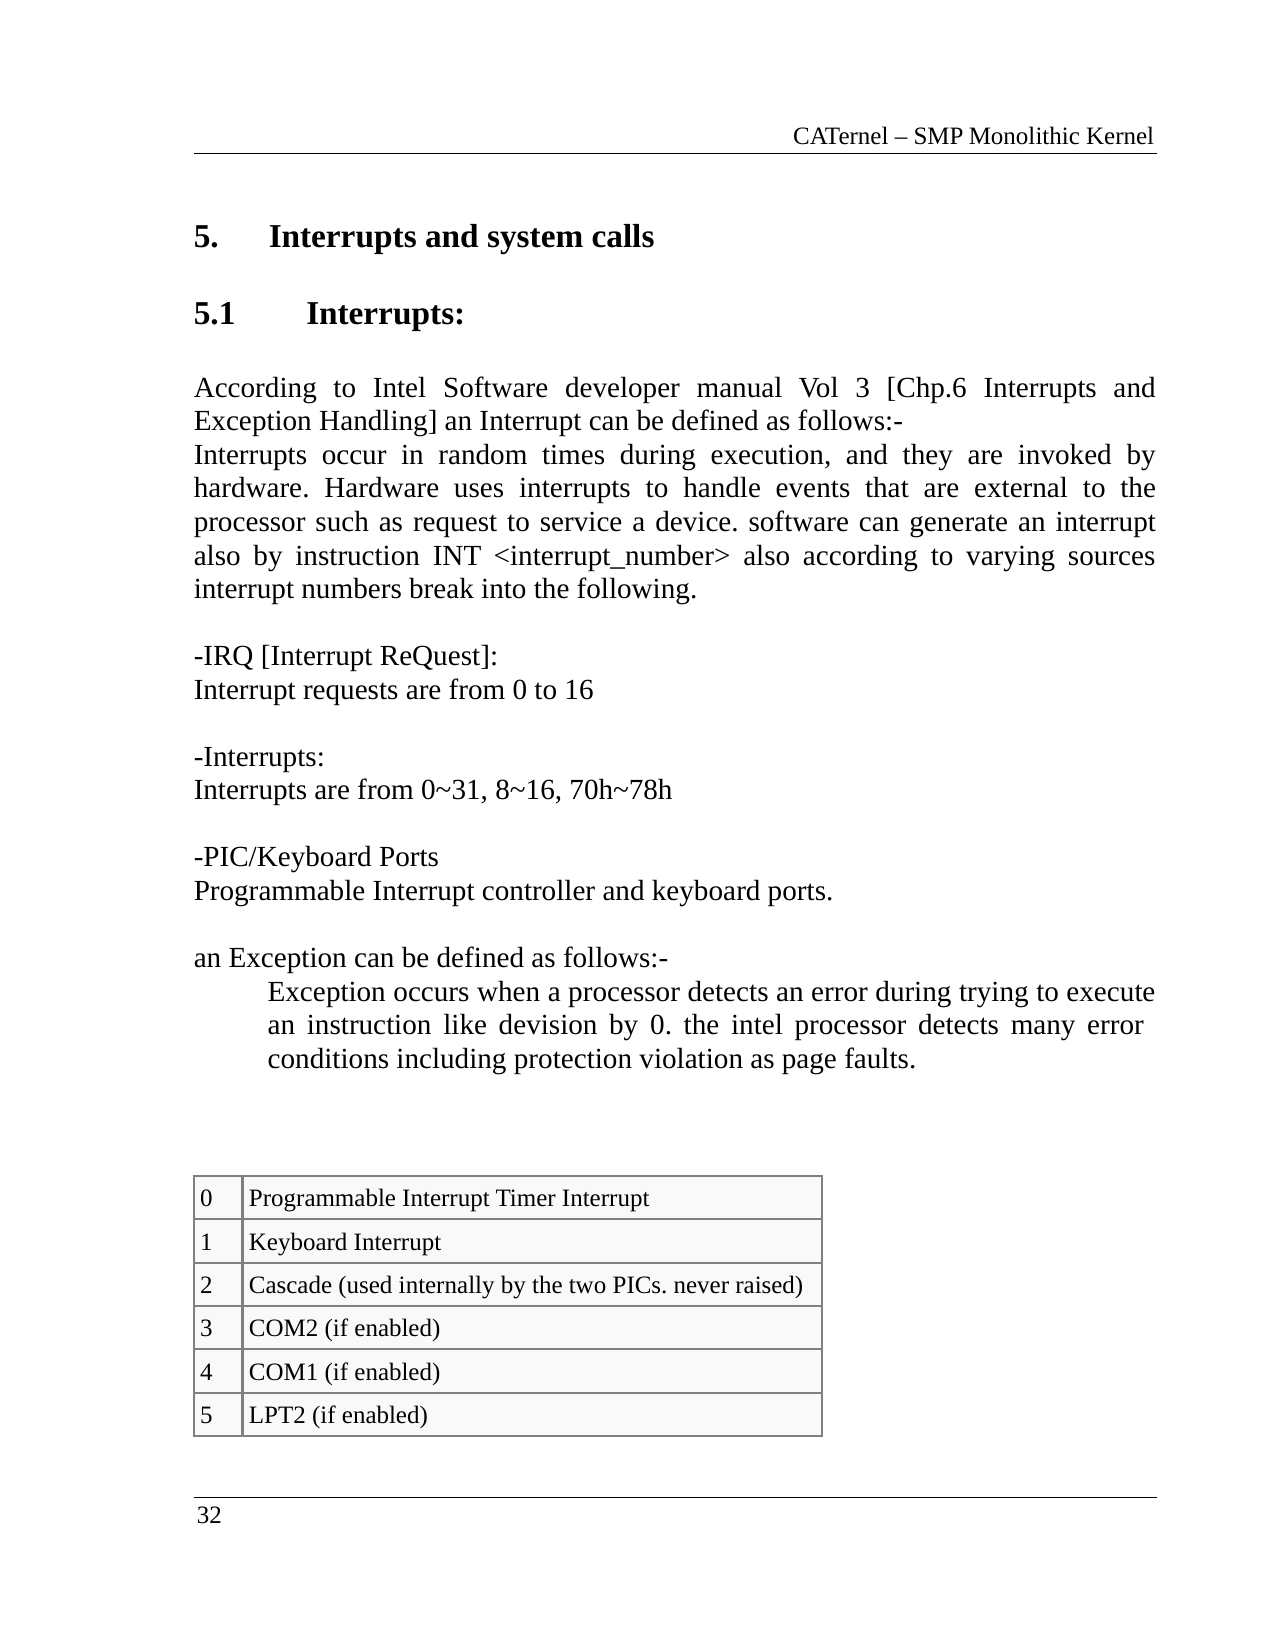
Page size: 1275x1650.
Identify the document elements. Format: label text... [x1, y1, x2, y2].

table_cell Cascade (used internally by the two PICs. never raised) [244, 1264, 821, 1305]
table_cell COM1 (if enabled) [244, 1350, 821, 1392]
table_cell 3 [195, 1307, 241, 1348]
text -PIC/Keyboard Ports [193, 839, 1157, 873]
table_header 0 [195, 1177, 241, 1218]
table_cell LPT2 (if enabled) [244, 1394, 821, 1435]
text an Exception can be defined as follows:- [193, 940, 1157, 974]
text Interrupt requests are from 0 to 16 [193, 672, 1157, 705]
list Interrupts: [193, 293, 1157, 332]
list Interrupts and system calls [193, 217, 1157, 255]
table_cell Keyboard Interrupt [244, 1220, 821, 1262]
text According to Intel Software developer manual Vol 3 [Chp.6 Interrupts and Exception Handling] an Interrupt can be defined as follows:- [193, 370, 1157, 437]
text Interrupts are from 0~31, 8~16, 70h~78h [193, 772, 1157, 806]
text Programmable Interrupt controller and keyboard ports. [193, 873, 1157, 907]
text Exception occurs when a processor detects an error during trying to execute an instruction like devision by 0. the intel processor detects many error conditions including protection violation as page faults. [193, 974, 1157, 1074]
text -Interrupts: [193, 739, 1157, 772]
table_cell COM2 (if enabled) [244, 1307, 821, 1348]
table_cell 2 [195, 1264, 241, 1305]
table_cell 5 [195, 1394, 241, 1435]
text -IRQ [Interrupt ReQuest]: [193, 638, 1157, 672]
text Interrupts occur in random times during execution, and they are invoked by hardware. Hardware uses interrupts to handle events that are external to the processor such as request to service a device. software can generate an interrupt also by instruction INT <interrupt_number> also according to varying sources interrupt numbers break into the following. [193, 437, 1157, 605]
table_cell 4 [195, 1350, 241, 1392]
table_header Programmable Interrupt Timer Interrupt [244, 1177, 821, 1218]
table_cell 1 [195, 1220, 241, 1262]
